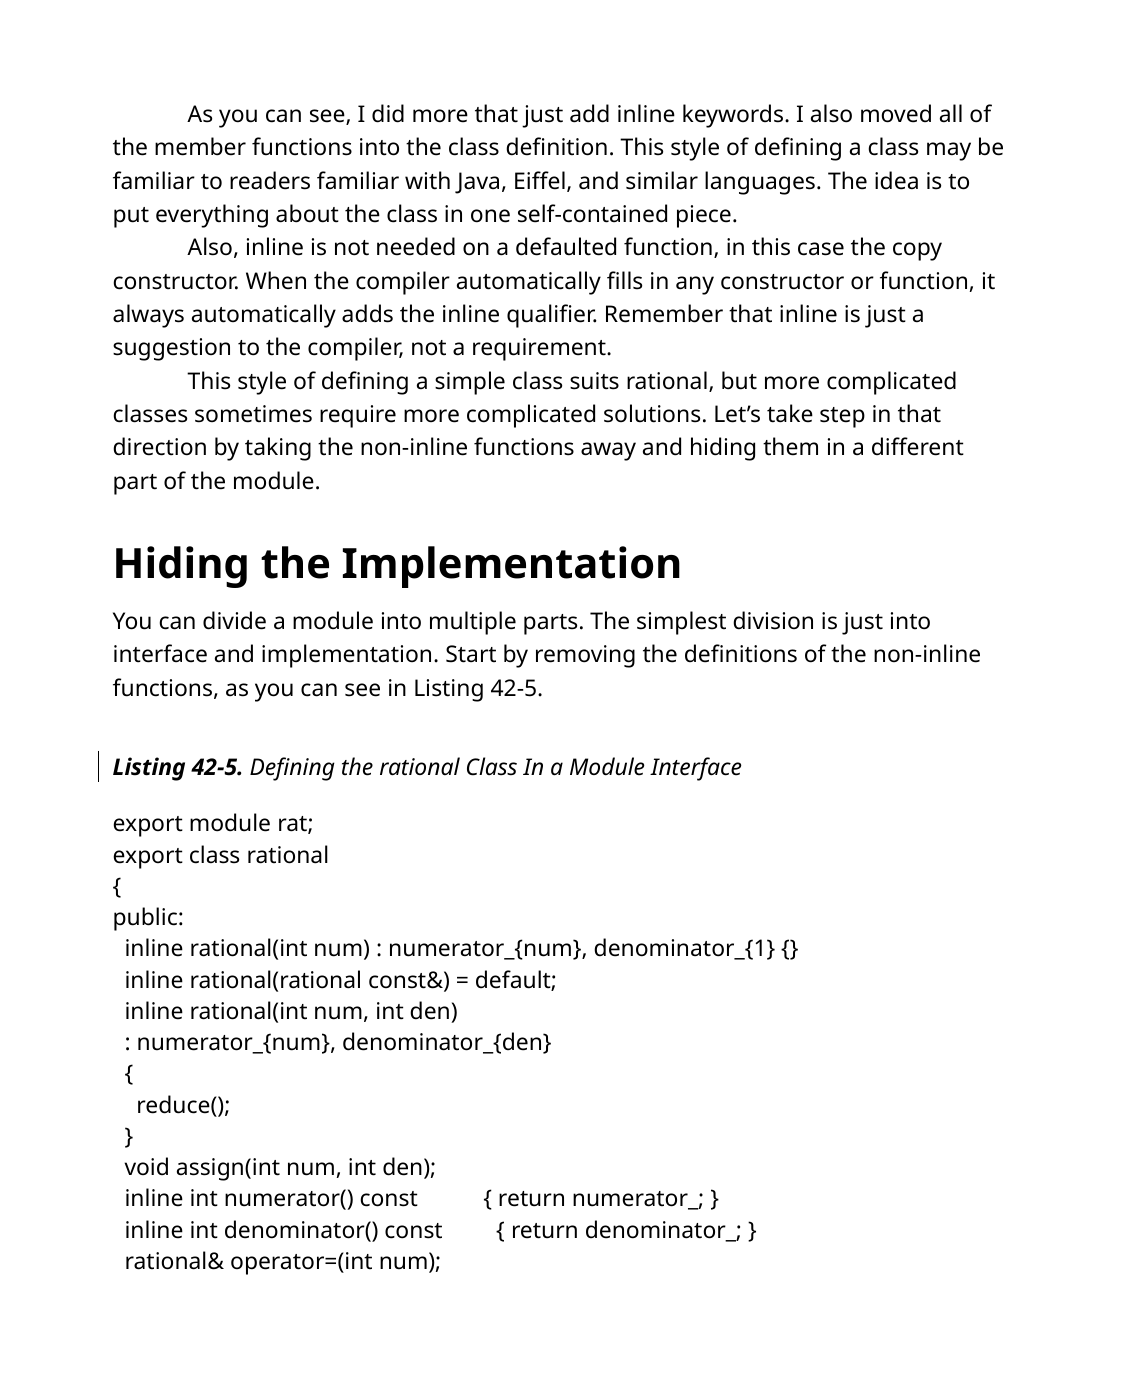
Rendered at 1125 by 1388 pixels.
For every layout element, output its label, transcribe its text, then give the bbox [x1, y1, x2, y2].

text You can divide a module into multiple parts. The simplest division is just into interface and implementation. Start by removing the definitions of the non-inline functions, as you can see in Listing 42-5. [112, 603, 1012, 703]
text rational& operator=(int num); [112, 1245, 1012, 1276]
text inline int numerator() const { return numerator_; } [112, 1182, 1012, 1214]
text void assign(int num, int den); [112, 1151, 1012, 1182]
text inline rational(int num) : numerator_{num}, denominator_{1} {} [112, 932, 1012, 964]
text } [112, 1120, 1012, 1151]
text : numerator_{num}, denominator_{den} [112, 1026, 1012, 1057]
subtitle Hiding the Implementation [112, 533, 1012, 590]
text As you can see, I did more that just add inline keywords. I also moved all of the member functions into the class definition. This style of defining a class may be familiar to readers familiar with Java, Eiffel, and similar languages. The idea is to put everything about the class in one self-contained piece. [112, 96, 1012, 229]
text public: [112, 901, 1012, 932]
text This style of defining a simple class suits rational, but more complicated classes sometimes require more complicated solutions. Let’s take step in that direction by taking the non-inline functions away and hiding them in a different part of the module. [112, 363, 1012, 496]
text Listing 42-5. Defining the rational Class In a Module Interface [112, 751, 1012, 782]
text inline rational(rational const&) = default; [112, 964, 1012, 995]
text { [112, 870, 1012, 901]
text export class rational [112, 839, 1012, 870]
text reduce(); [112, 1089, 1012, 1120]
text export module rat; [112, 807, 1012, 839]
text inline rational(int num, int den) [112, 995, 1012, 1026]
text Also, inline is not needed on a defaulted function, in this case the copy constructor. When the compiler automatically fills in any constructor or function, it always automatically adds the inline qualifier. Remember that inline is just a suggestion to the compiler, not a requirement. [112, 229, 1012, 363]
text inline int denominator() const { return denominator_; } [112, 1214, 1012, 1245]
text { [112, 1057, 1012, 1089]
